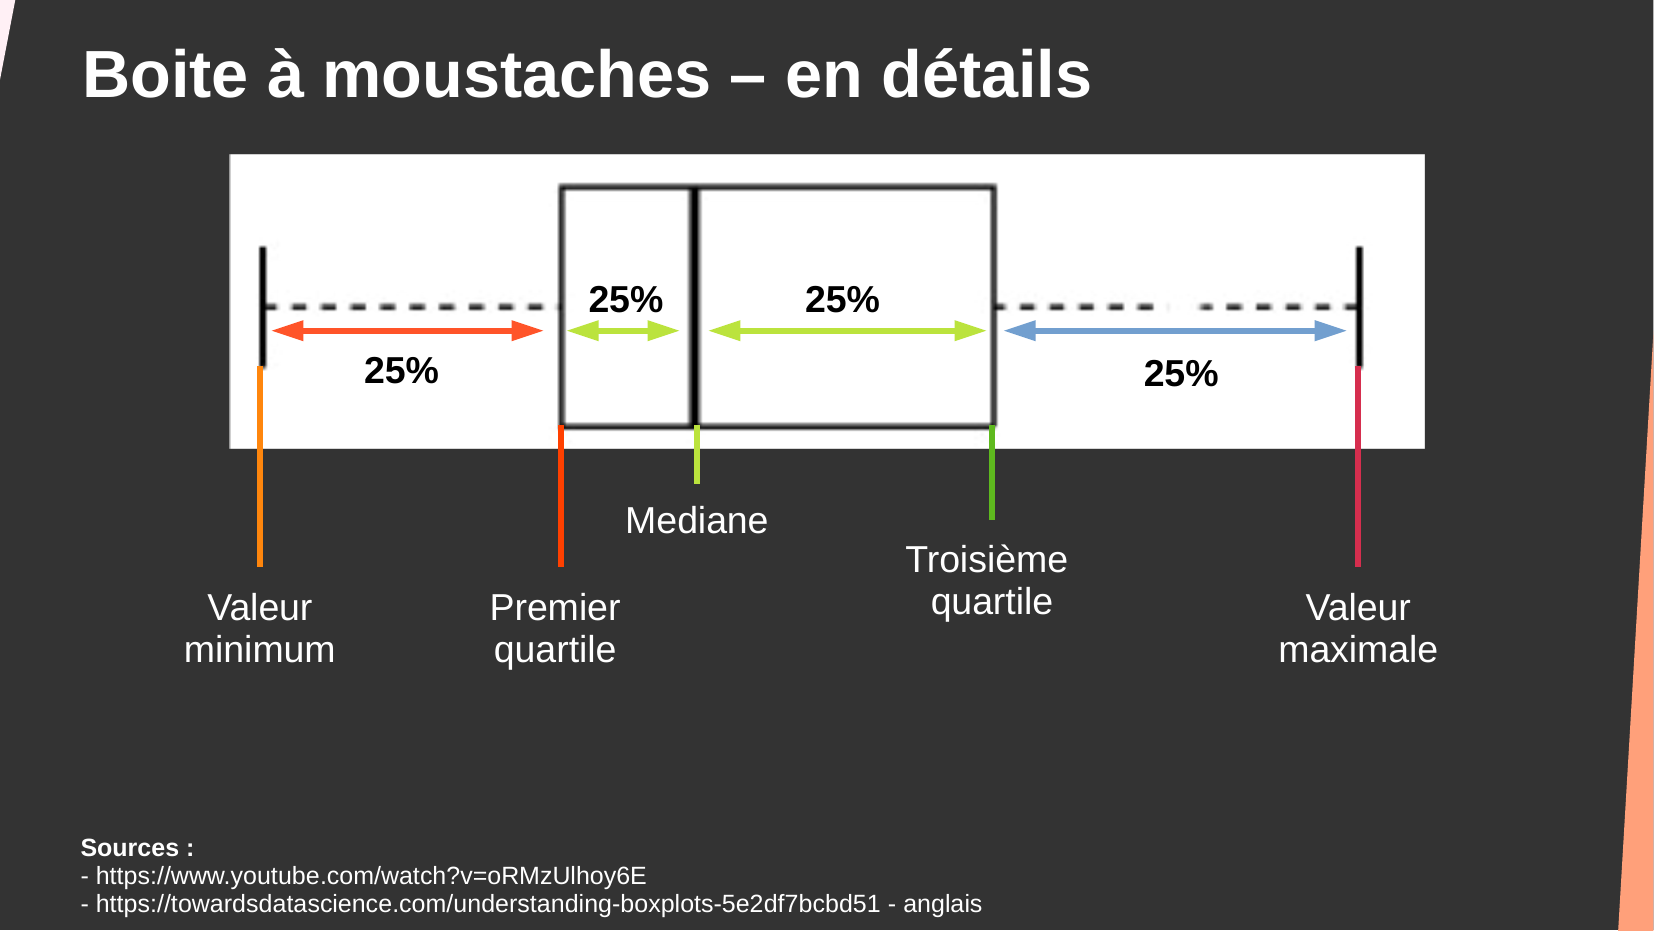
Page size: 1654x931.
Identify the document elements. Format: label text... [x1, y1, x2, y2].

text_box Troisième quartile [874, 531, 1111, 631]
text_box Sources : - https://www.youtube.com/watch?v=oRMzUlhoy6E - https://towardsdatascience.com/understanding-boxplots-5e2df7bcbd51 - anglais [65, 826, 1483, 925]
text_box Valeur minimum [141, 578, 378, 720]
title Boite à moustaches – en détails [82, 37, 1571, 115]
picture [229, 153, 1425, 449]
text_box 25% [748, 271, 938, 328]
text_box 25% [1086, 344, 1276, 402]
text_box 25% [342, 342, 461, 400]
text_box Mediane [602, 491, 792, 549]
text_box 25% [566, 271, 686, 328]
text_box Premier quartile [472, 578, 638, 678]
text_box [1618, 322, 1654, 931]
text_box Valeur maximale [1228, 578, 1489, 686]
text_box [0, 0, 16, 80]
